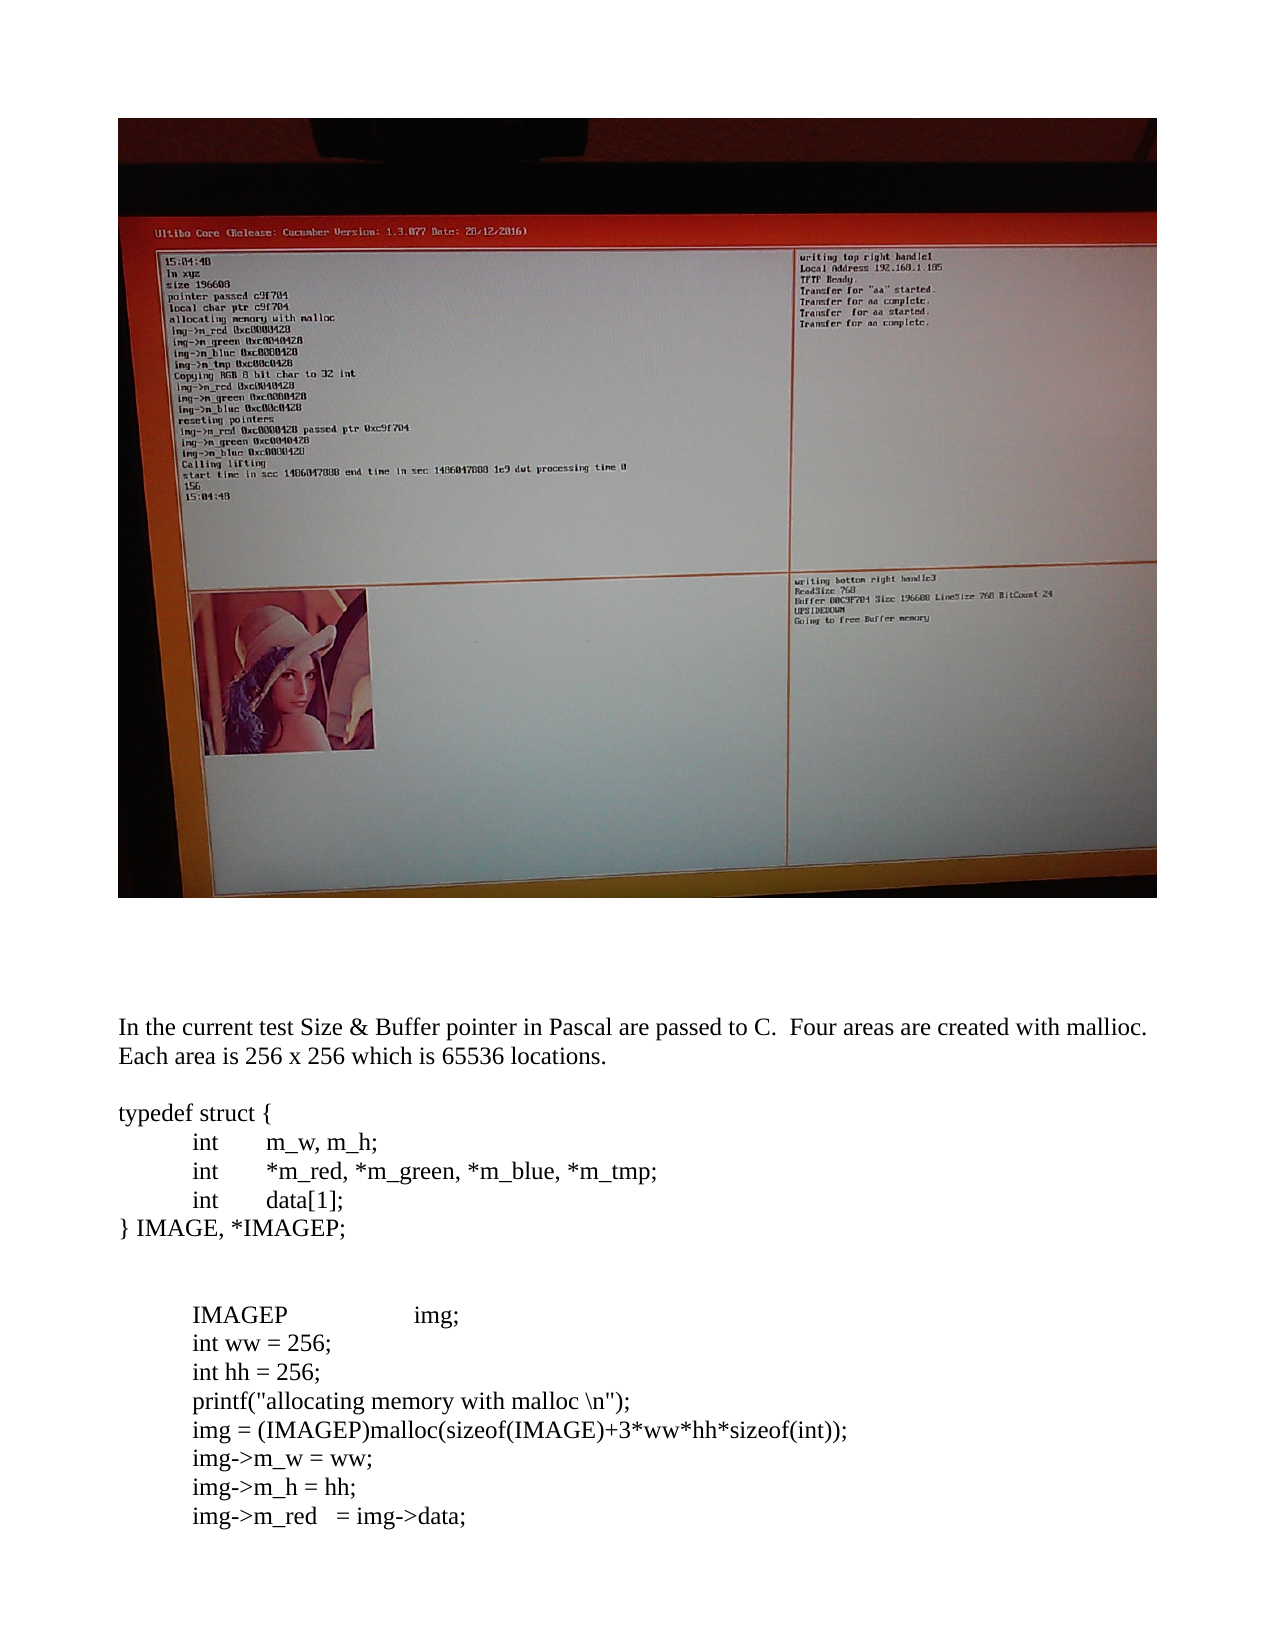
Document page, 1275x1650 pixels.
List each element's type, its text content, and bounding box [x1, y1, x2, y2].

text int data[1]; [118, 1185, 1157, 1213]
text typedef struct { [118, 1098, 1157, 1127]
text printf("allocating memory with malloc \n"); [118, 1386, 1157, 1415]
text } IMAGE, *IMAGEP; [118, 1213, 1157, 1242]
text IMAGEP img; [118, 1300, 1157, 1328]
text img->m_h = hh; [118, 1472, 1157, 1501]
text img->m_red = img->data; [118, 1501, 1157, 1530]
picture [118, 118, 1157, 898]
text Each area is 256 x 256 which is 65536 locations. [118, 1041, 1157, 1070]
text img = (IMAGEP)malloc(sizeof(IMAGE)+3*ww*hh*sizeof(int)); [118, 1415, 1157, 1443]
text int ww = 256; [118, 1328, 1157, 1357]
text int m_w, m_h; [118, 1127, 1157, 1156]
text In the current test Size & Buffer pointer in Pascal are passed to C. Four areas are created with mallioc. [118, 1012, 1157, 1041]
text int *m_red, *m_green, *m_blue, *m_tmp; [118, 1156, 1157, 1185]
text img->m_w = ww; [118, 1443, 1157, 1472]
text int hh = 256; [118, 1357, 1157, 1386]
